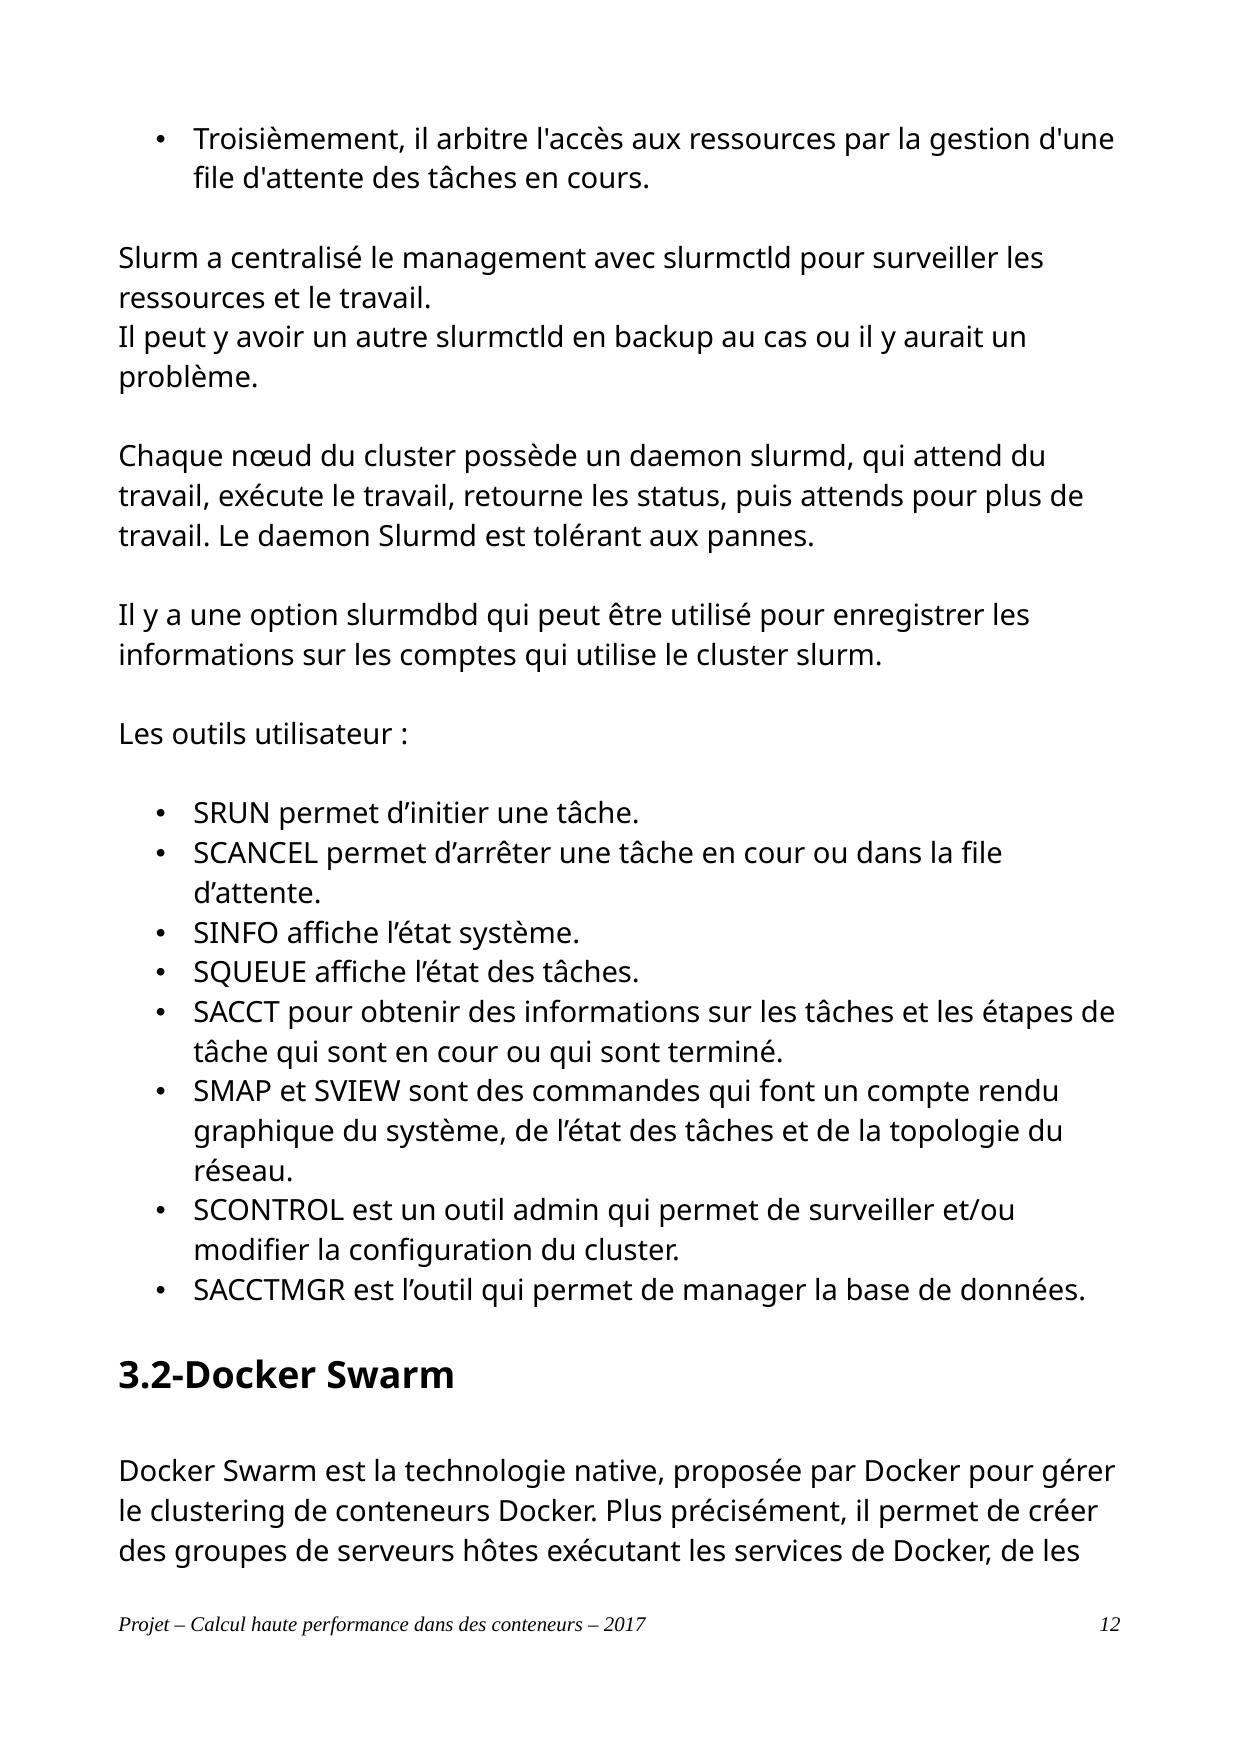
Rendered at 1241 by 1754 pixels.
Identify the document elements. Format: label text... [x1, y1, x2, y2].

list SACCTMGR est l’outil qui permet de manager la base de données. [156, 1269, 1122, 1309]
text Slurm a centralisé le management avec slurmctld pour surveiller les ressources et le travail. [118, 237, 1122, 317]
list SQUEUE affiche l’état des tâches. [156, 952, 1122, 991]
list SCONTROL est un outil admin qui permet de surveiller et/ou modifier la configuration du cluster. [156, 1190, 1122, 1269]
text Chaque nœud du cluster possède un daemon slurmd, qui attend du travail, exécute le travail, retourne les status, puis attends pour plus de travail. Le daemon Slurmd est tolérant aux pannes. [118, 436, 1122, 555]
text Il peut y avoir un autre slurmctld en backup au cas ou il y aurait un problème. [118, 317, 1122, 396]
text 3.2-Docker Swarm [118, 1348, 1122, 1399]
list SMAP et SVIEW sont des commandes qui font un compte rendu graphique du système, de l’état des tâches et de la topologie du réseau. [156, 1071, 1122, 1190]
list SCANCEL permet d’arrêter une tâche en cour ou dans la file d’attente. [156, 832, 1122, 912]
text Il y a une option slurmdbd qui peut être utilisé pour enregistrer les informations sur les comptes qui utilise le cluster slurm. [118, 594, 1122, 674]
list SINFO affiche l’état système. [156, 912, 1122, 952]
list SACCT pour obtenir des informations sur les tâches et les étapes de tâche qui sont en cour ou qui sont terminé. [156, 991, 1122, 1071]
list SRUN permet d’initier une tâche. [156, 793, 1122, 832]
text Docker Swarm est la technologie native, proposée par Docker pour gérer le clustering de conteneurs Docker. Plus précisément, il permet de créer des groupes de serveurs hôtes exécutant les services de Docker, de les [118, 1451, 1122, 1569]
list Troisièmement, il arbitre l'accès aux ressources par la gestion d'une file d'attente des tâches en cours. [156, 118, 1122, 197]
text Les outils utilisateur : [118, 713, 1122, 753]
